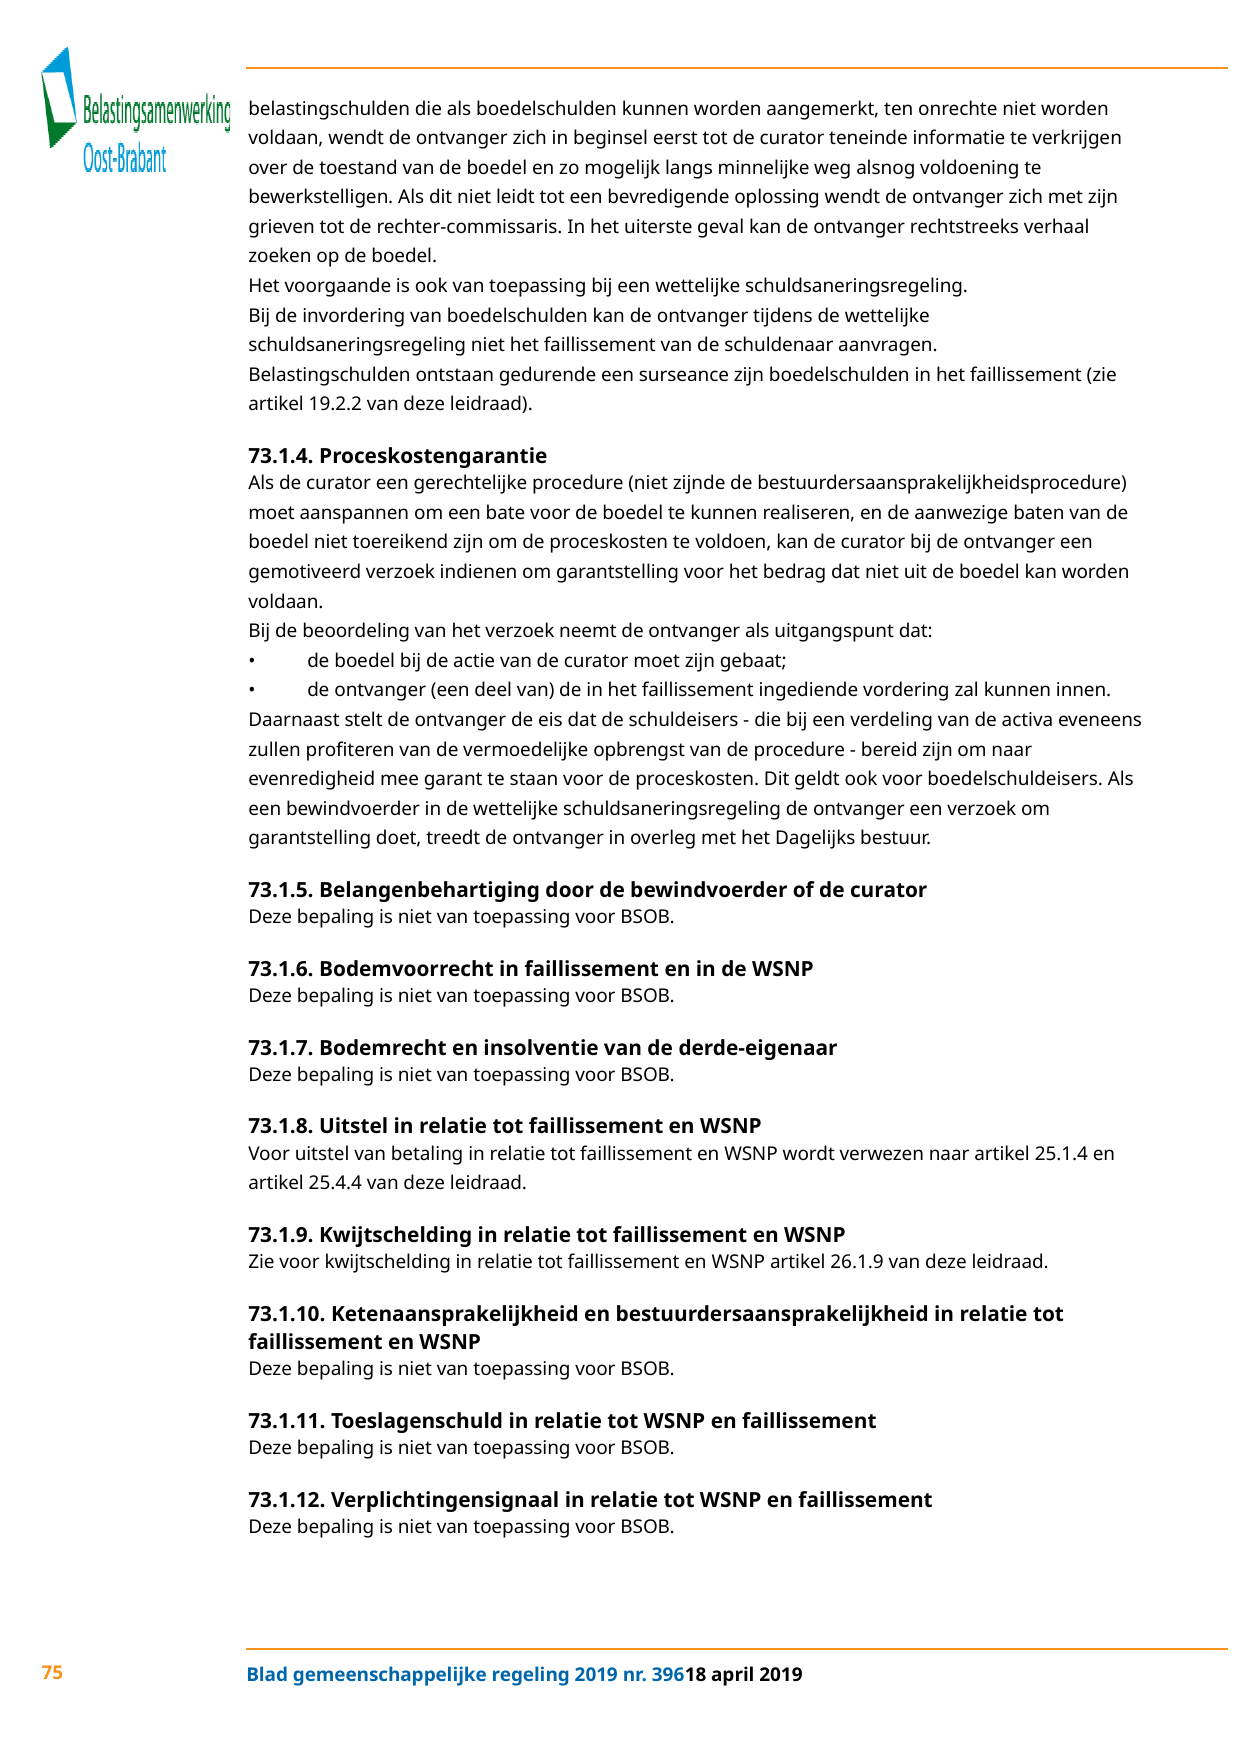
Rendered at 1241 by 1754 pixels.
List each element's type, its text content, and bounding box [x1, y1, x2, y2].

text 73.1.4. Proceskostengarantie [248, 441, 1152, 469]
text Belastingschulden ontstaan gedurende een surseance zijn boedelschulden in het faillissement (zie artikel 19.2.2 van deze leidraad). [248, 361, 1152, 416]
text Bij de beoordeling van het verzoek neemt de ontvanger als uitgangspunt dat: [248, 617, 1152, 643]
text 73.1.7. Bodemrecht en insolventie van de derde-eigenaar [248, 1033, 1152, 1061]
text Zie voor kwijtschelding in relatie tot faillissement en WSNP artikel 26.1.9 van deze leidraad. [248, 1248, 1152, 1274]
text Bij de invordering van boedelschulden kan de ontvanger tijdens de wettelijke schuldsaneringsregeling niet het faillissement van de schuldenaar aanvragen. [248, 302, 1152, 357]
text 73.1.5. Belangenbehartiging door de bewindvoerder of de curator [248, 875, 1152, 903]
text Daarnaast stelt de ontvanger de eis dat de schuldeisers - die bij een verdeling van de activa eveneens zullen profiteren van de vermoedelijke opbrengst van de procedure - bereid zijn om naar evenredigheid mee garant te staan voor de proceskosten. Dit geldt ook voor boedelschuldeisers. Als een bewindvoerder in de wettelijke schuldsaneringsregeling de ontvanger een verzoek om garantstelling doet, treedt de ontvanger in overleg met het Dagelijks bestuur. [248, 706, 1152, 850]
picture [86, 146, 91, 169]
list de boedel bij de actie van de curator moet zijn gebaat; [248, 647, 1152, 673]
picture [129, 155, 134, 172]
text Deze bepaling is niet van toepassing voor BSOB. [248, 1356, 1152, 1381]
text Deze bepaling is niet van toepassing voor BSOB. [248, 982, 1152, 1008]
text Het voorgaande is ook van toepassing bij een wettelijke schuldsaneringsregeling. [248, 272, 1152, 298]
picture [91, 163, 96, 172]
text Voor uitstel van betaling in relatie tot faillissement en WSNP wordt verwezen naar artikel 25.1.4 en artikel 25.4.4 van deze leidraad. [248, 1140, 1152, 1195]
text 73.1.10. Ketenaansprakelijkheid en bestuurdersaansprakelijkheid in relatie tot faillissement en WSNP [248, 1299, 1152, 1356]
text Als de curator een gerechtelijke procedure (niet zijnde de bestuurdersaansprakelijkheidsprocedure) moet aanspannen om een bate voor de boedel te kunnen realiseren, en de aanwezige baten van de boedel niet toereikend zijn om de proceskosten te voldoen, kan de curator bij de ontvanger een gemotiveerd verzoek indienen om garantstelling voor het bedrag dat niet uit de boedel kan worden voldaan. [248, 469, 1152, 613]
list de ontvanger (een deel van) de in het faillissement ingediende vordering zal kunnen innen. [248, 677, 1152, 702]
text Deze bepaling is niet van toepassing voor BSOB. [248, 903, 1152, 929]
text 73.1.12. Verplichtingensignaal in relatie tot WSNP en faillissement [248, 1485, 1152, 1513]
text 73.1.8. Uitstel in relatie tot faillissement en WSNP [248, 1111, 1152, 1140]
text 73.1.11. Toeslagenschuld in relatie tot WSNP en faillissement [248, 1406, 1152, 1434]
text 73.1.6. Bodemvoorrecht in faillissement en in de WSNP [248, 954, 1152, 982]
text 73.1.9. Kwijtschelding in relatie tot faillissement en WSNP [248, 1220, 1152, 1248]
text Deze bepaling is niet van toepassing voor BSOB. [248, 1434, 1152, 1460]
text Deze bepaling is niet van toepassing voor BSOB. [248, 1513, 1152, 1539]
text belastingschulden die als boedelschulden kunnen worden aangemerkt, ten onrechte niet worden voldaan, wendt de ontvanger zich in beginsel eerst tot de curator teneinde informatie te verkrijgen over de toestand van de boedel en zo mogelijk langs minnelijke weg alsnog voldoening te bewerkstelligen. Als dit niet leidt tot een bevredigende oplossing wendt de ontvanger zich met zijn grieven tot de rechter-commissaris. In het uiterste geval kan de ontvanger rechtstreeks verhaal zoeken op de boedel. [248, 95, 1152, 268]
picture [41, 47, 231, 172]
text Deze bepaling is niet van toepassing voor BSOB. [248, 1061, 1152, 1087]
picture [100, 161, 105, 172]
